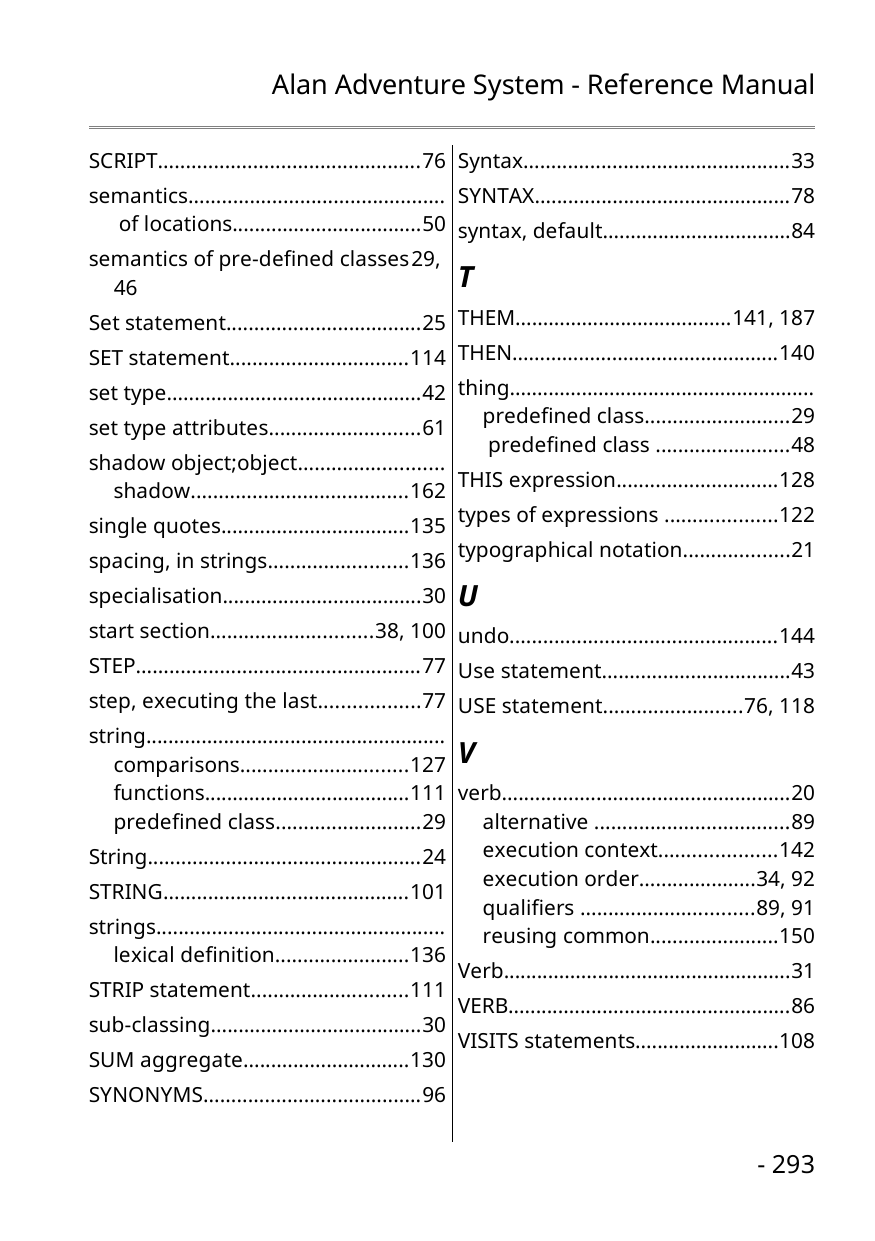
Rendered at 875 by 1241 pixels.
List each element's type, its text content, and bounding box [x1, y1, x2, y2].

text SUM aggregate 130 [88, 1045, 446, 1074]
text THEM 141, 187 [458, 302, 815, 331]
text predefined class 48 [482, 429, 815, 458]
text start section 38, 100 [88, 616, 446, 645]
text execution order 34, 92 [482, 864, 815, 892]
text predefined class 29 [482, 401, 815, 429]
text STEP 77 [88, 651, 446, 680]
text Syntax 33 [458, 146, 815, 174]
text types of expressions 122 [458, 499, 815, 528]
text STRIP statement 111 [88, 975, 446, 1004]
text THIS expression 128 [458, 464, 815, 493]
text verb 20 [458, 778, 815, 807]
text Set statement 25 [88, 308, 446, 336]
text predefined class 29 [113, 807, 446, 835]
text VERB 86 [458, 991, 815, 1019]
text typographical notation 21 [458, 534, 815, 563]
text Use statement 43 [458, 656, 815, 685]
text strings [88, 912, 446, 940]
text spacing, in strings 136 [88, 546, 446, 575]
text SYNTAX 78 [458, 181, 815, 209]
text reusing common 150 [482, 921, 815, 949]
text specialisation 30 [88, 581, 446, 610]
text U [458, 575, 815, 615]
text VISITS statements 108 [458, 1026, 815, 1054]
text THEN 140 [458, 337, 815, 366]
text qualifiers 89, 91 [482, 892, 815, 921]
text SYNONYMS 96 [88, 1080, 446, 1109]
text single quotes 135 [88, 511, 446, 540]
text comparisons 127 [113, 750, 446, 778]
text String 24 [88, 842, 446, 870]
text sub-classing 30 [88, 1010, 446, 1039]
text semantics [88, 181, 446, 209]
text string [88, 721, 446, 750]
text alternative 89 [482, 807, 815, 835]
text T [458, 256, 815, 296]
text V [458, 732, 815, 772]
text of locations 50 [113, 209, 446, 238]
text SCRIPT 76 [88, 146, 446, 174]
text shadow 162 [113, 476, 446, 505]
text SET statement 114 [88, 343, 446, 371]
text USE statement 76, 118 [458, 691, 815, 720]
text STRING 101 [88, 877, 446, 905]
text undo 144 [458, 621, 815, 650]
text shadow object;object [88, 448, 446, 476]
text semantics of pre-defined classes 29, 46 [88, 244, 446, 301]
text syntax, default 84 [458, 216, 815, 244]
text step, executing the last 77 [88, 686, 446, 715]
text execution context 142 [482, 835, 815, 864]
text thing [458, 372, 815, 401]
text lexical definition 136 [113, 940, 446, 969]
text Verb 31 [458, 956, 815, 984]
text functions 111 [113, 778, 446, 807]
text set type attributes 61 [88, 413, 446, 441]
text set type 42 [88, 378, 446, 406]
